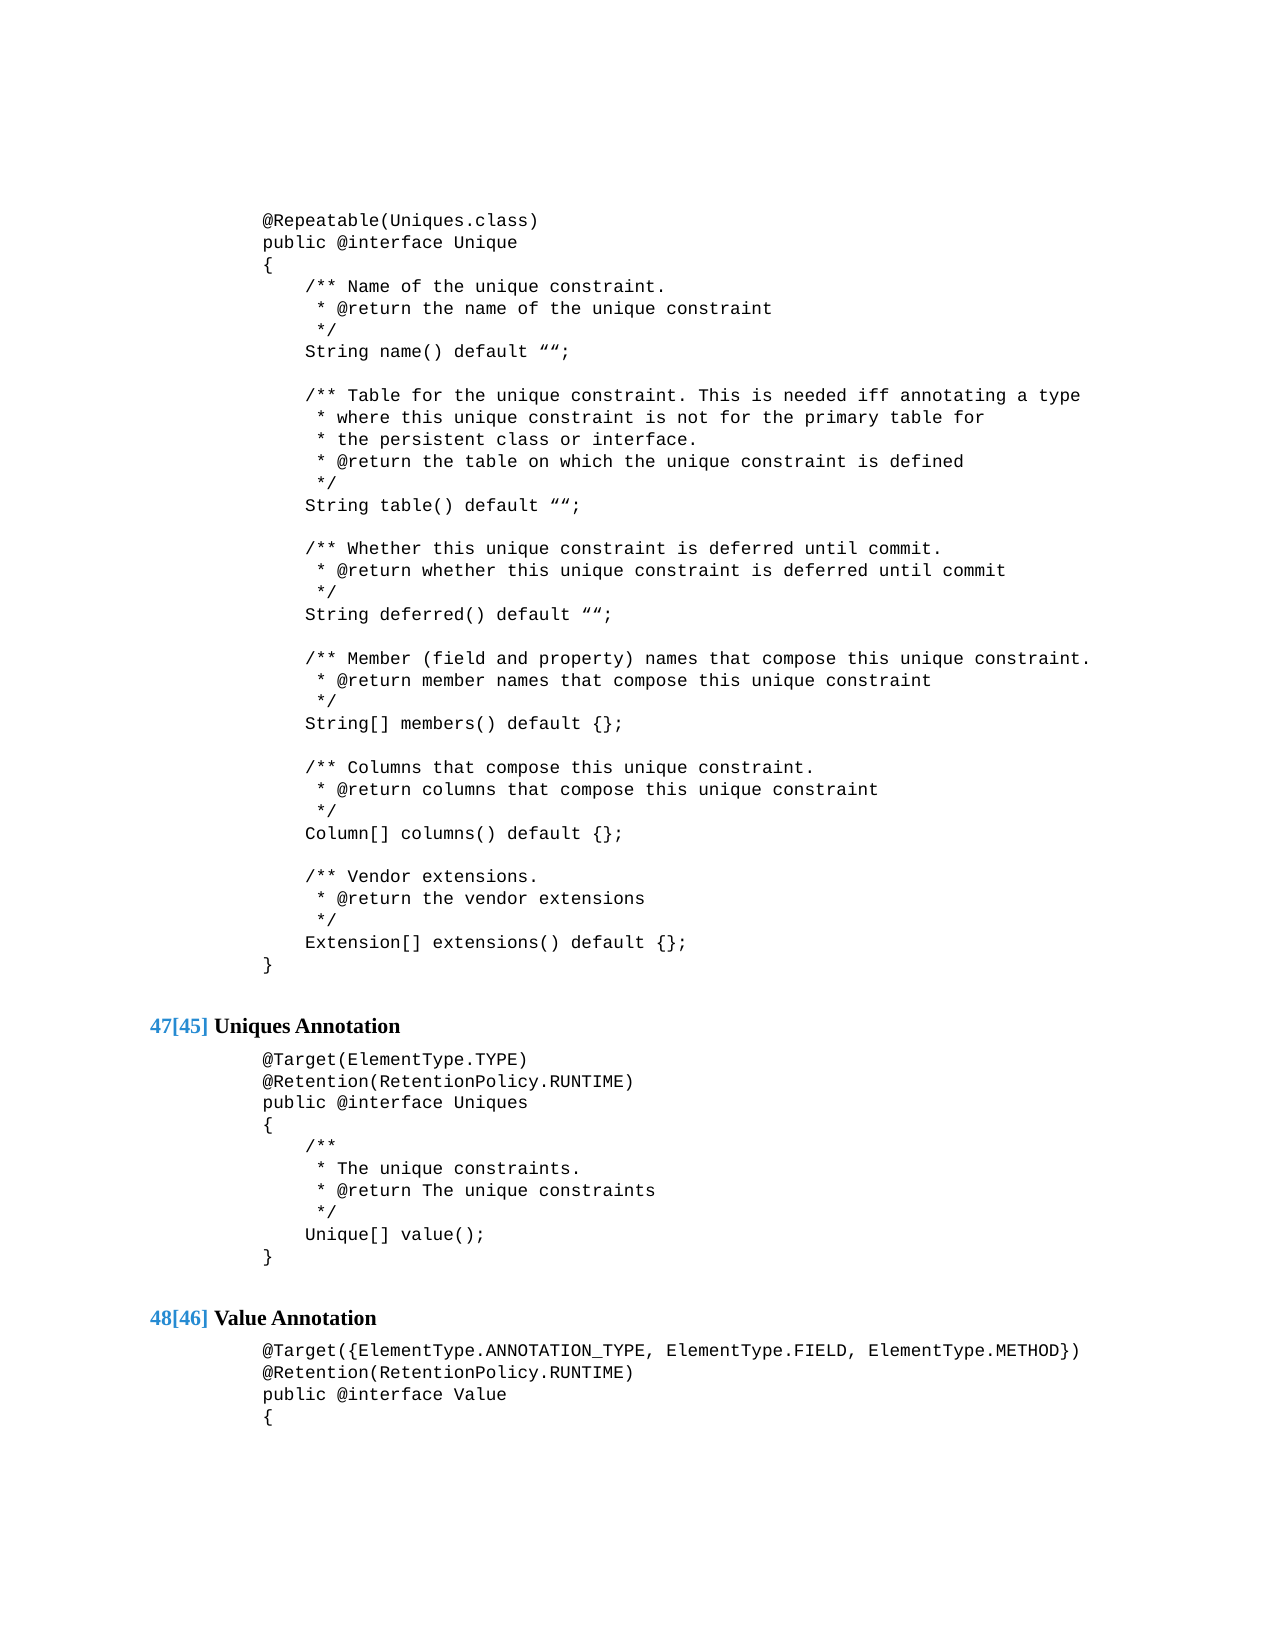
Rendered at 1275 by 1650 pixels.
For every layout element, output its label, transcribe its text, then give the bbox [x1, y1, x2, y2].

text { [262, 1406, 1125, 1428]
text * @return The unique constraints [262, 1180, 1125, 1202]
text */ [262, 319, 1125, 341]
text * the persistent class or interface. [262, 429, 1125, 451]
text /** Name of the unique constraint. [262, 276, 1125, 297]
text */ [262, 1202, 1125, 1223]
text String name() default ““; [262, 341, 1125, 363]
text public @interface Unique [262, 232, 1125, 254]
text */ [262, 910, 1125, 932]
text @Target({ElementType.ANNOTATION_TYPE, ElementType.FIELD, ElementType.METHOD}) [262, 1340, 1125, 1362]
text String deferred() default ““; [262, 604, 1125, 626]
text * @return member names that compose this unique constraint [262, 669, 1125, 691]
text public @interface Uniques [262, 1092, 1125, 1114]
text * where this unique constraint is not for the primary table for [262, 407, 1125, 429]
text * @return the name of the unique constraint [262, 297, 1125, 319]
text * @return columns that compose this unique constraint [262, 779, 1125, 801]
text String table() default ““; [262, 494, 1125, 516]
text */ [262, 472, 1125, 494]
text @Retention(RetentionPolicy.RUNTIME) [262, 1070, 1125, 1092]
subtitle Value Annotation [150, 1304, 1125, 1330]
text @Retention(RetentionPolicy.RUNTIME) [262, 1362, 1125, 1384]
text /** Whether this unique constraint is deferred until commit. [262, 538, 1125, 560]
text Unique[] value(); [262, 1223, 1125, 1245]
text { [262, 254, 1125, 276]
text /** Vendor extensions. [262, 866, 1125, 888]
text */ [262, 801, 1125, 822]
text * @return whether this unique constraint is deferred until commit [262, 560, 1125, 582]
text /** Member (field and property) names that compose this unique constraint. [262, 647, 1125, 669]
text * @return the vendor extensions [262, 888, 1125, 910]
text { [262, 1114, 1125, 1136]
text @Target(ElementType.TYPE) [262, 1048, 1125, 1070]
text Column[] columns() default {}; [262, 822, 1125, 844]
text /** [262, 1136, 1125, 1158]
text */ [262, 582, 1125, 604]
text /** Table for the unique constraint. This is needed iff annotating a type [262, 385, 1125, 407]
subtitle Uniques Annotation [150, 1012, 1125, 1038]
text Extension[] extensions() default {}; [262, 932, 1125, 954]
text * @return the table on which the unique constraint is defined [262, 451, 1125, 472]
text public @interface Value [262, 1384, 1125, 1406]
text String[] members() default {}; [262, 713, 1125, 735]
text } [262, 954, 1125, 976]
text /** Columns that compose this unique constraint. [262, 757, 1125, 779]
text @Repeatable(Uniques.class) [262, 210, 1125, 232]
text */ [262, 691, 1125, 713]
text } [262, 1245, 1125, 1267]
text * The unique constraints. [262, 1158, 1125, 1180]
